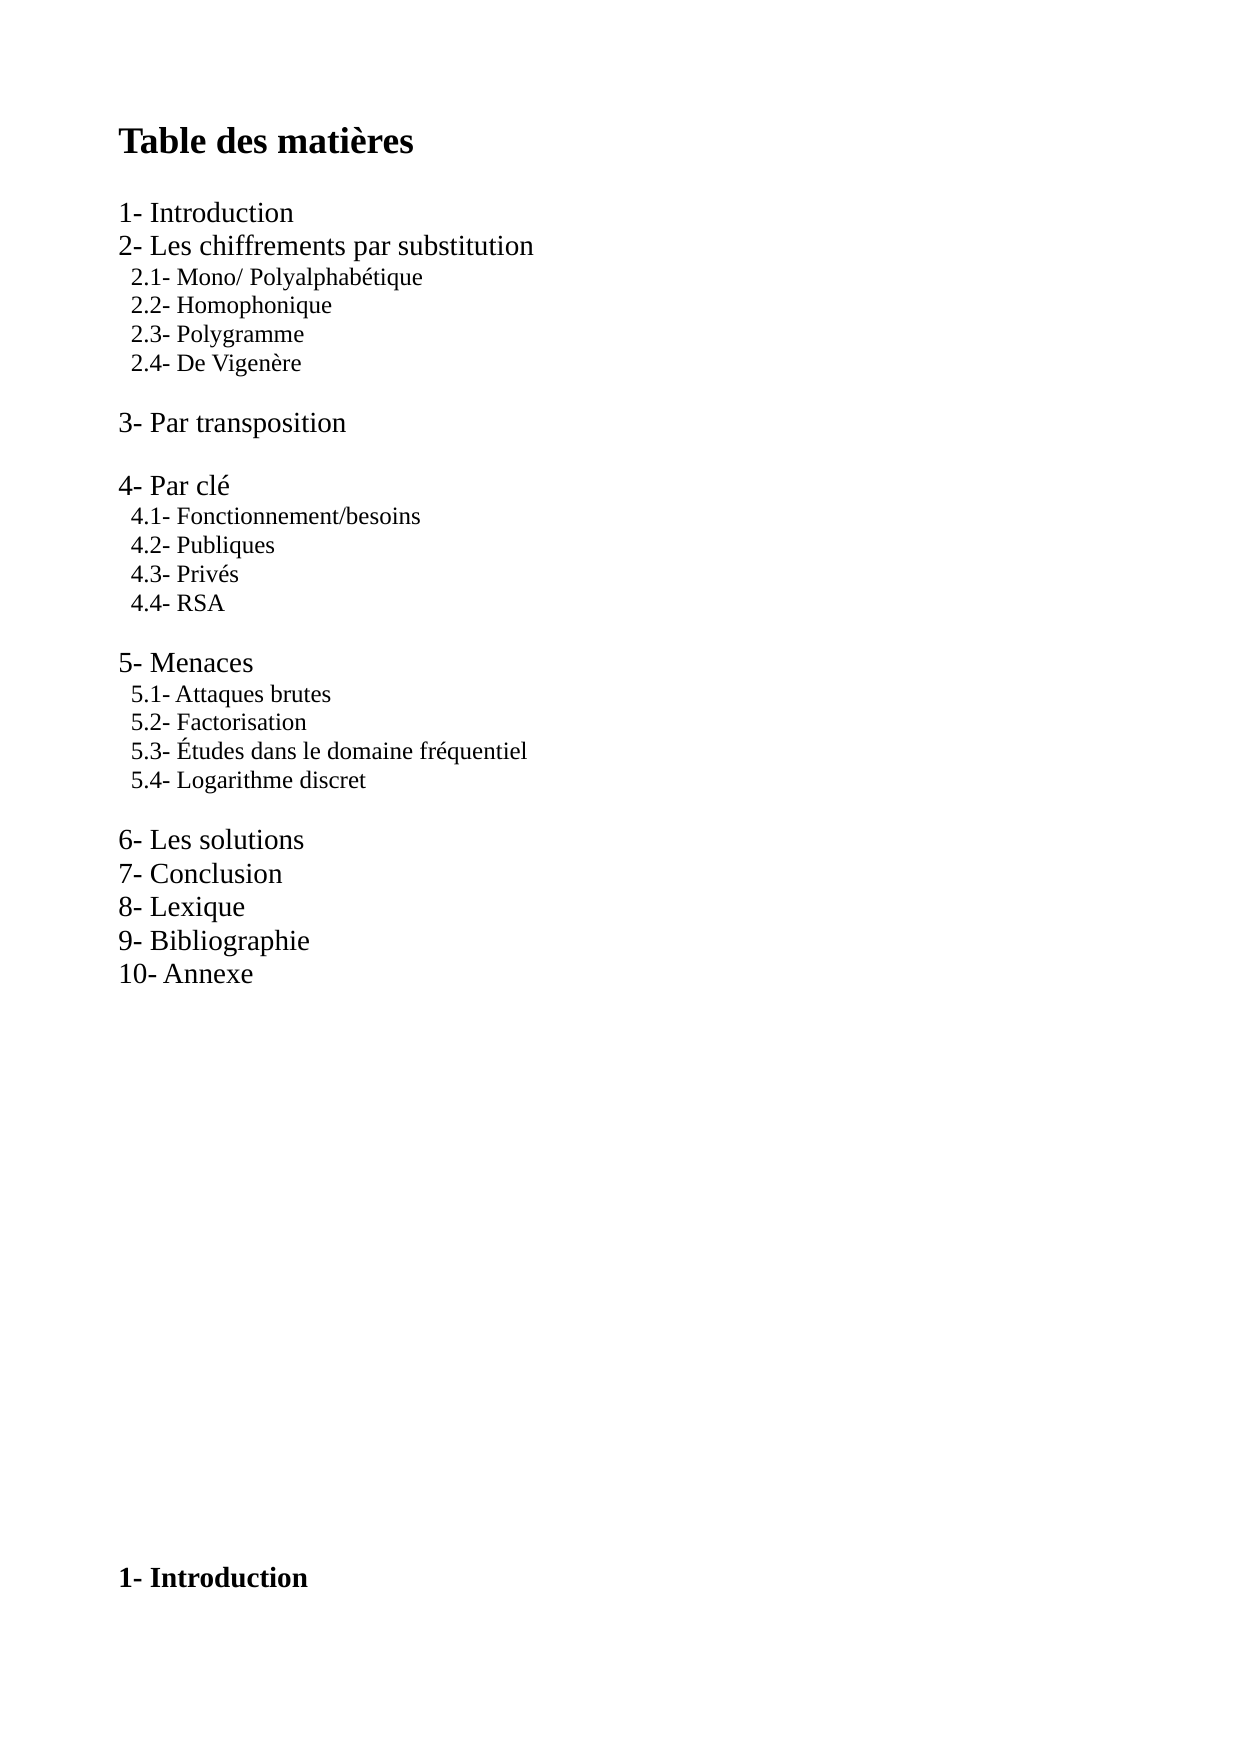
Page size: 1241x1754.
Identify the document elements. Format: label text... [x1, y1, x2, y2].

text 2.3- Polygramme [118, 319, 1122, 348]
text 10- Annexe [118, 957, 1122, 990]
text 4.2- Publiques [118, 530, 1122, 559]
text 5.1- Attaques brutes [118, 679, 1122, 707]
text Table des matières [118, 118, 1122, 161]
text 2.2- Homophonique [118, 291, 1122, 319]
text 4- Par clé [118, 468, 1122, 501]
text 7- Conclusion [118, 856, 1122, 889]
text 5- Menaces [118, 645, 1122, 679]
text 2- Les chiffrements par substitution [118, 228, 1122, 262]
text 6- Les solutions [118, 822, 1122, 856]
text 2.4- De Vigenère [118, 348, 1122, 377]
text 4.4- RSA [118, 588, 1122, 616]
text 5.4- Logarithme discret [118, 765, 1122, 794]
text 4.1- Fonctionnement/besoins [118, 501, 1122, 530]
text 9- Bibliographie [118, 923, 1122, 957]
text 4.3- Privés [118, 559, 1122, 588]
text 2.1- Mono/ Polyalphabétique [118, 262, 1122, 291]
text 8- Lexique [118, 889, 1122, 923]
text 1- Introduction [118, 1560, 1122, 1594]
text 5.2- Factorisation [118, 707, 1122, 736]
text 3- Par transposition [118, 406, 1122, 439]
text 5.3- Études dans le domaine fréquentiel [118, 736, 1122, 765]
text 1- Introduction [118, 195, 1122, 228]
